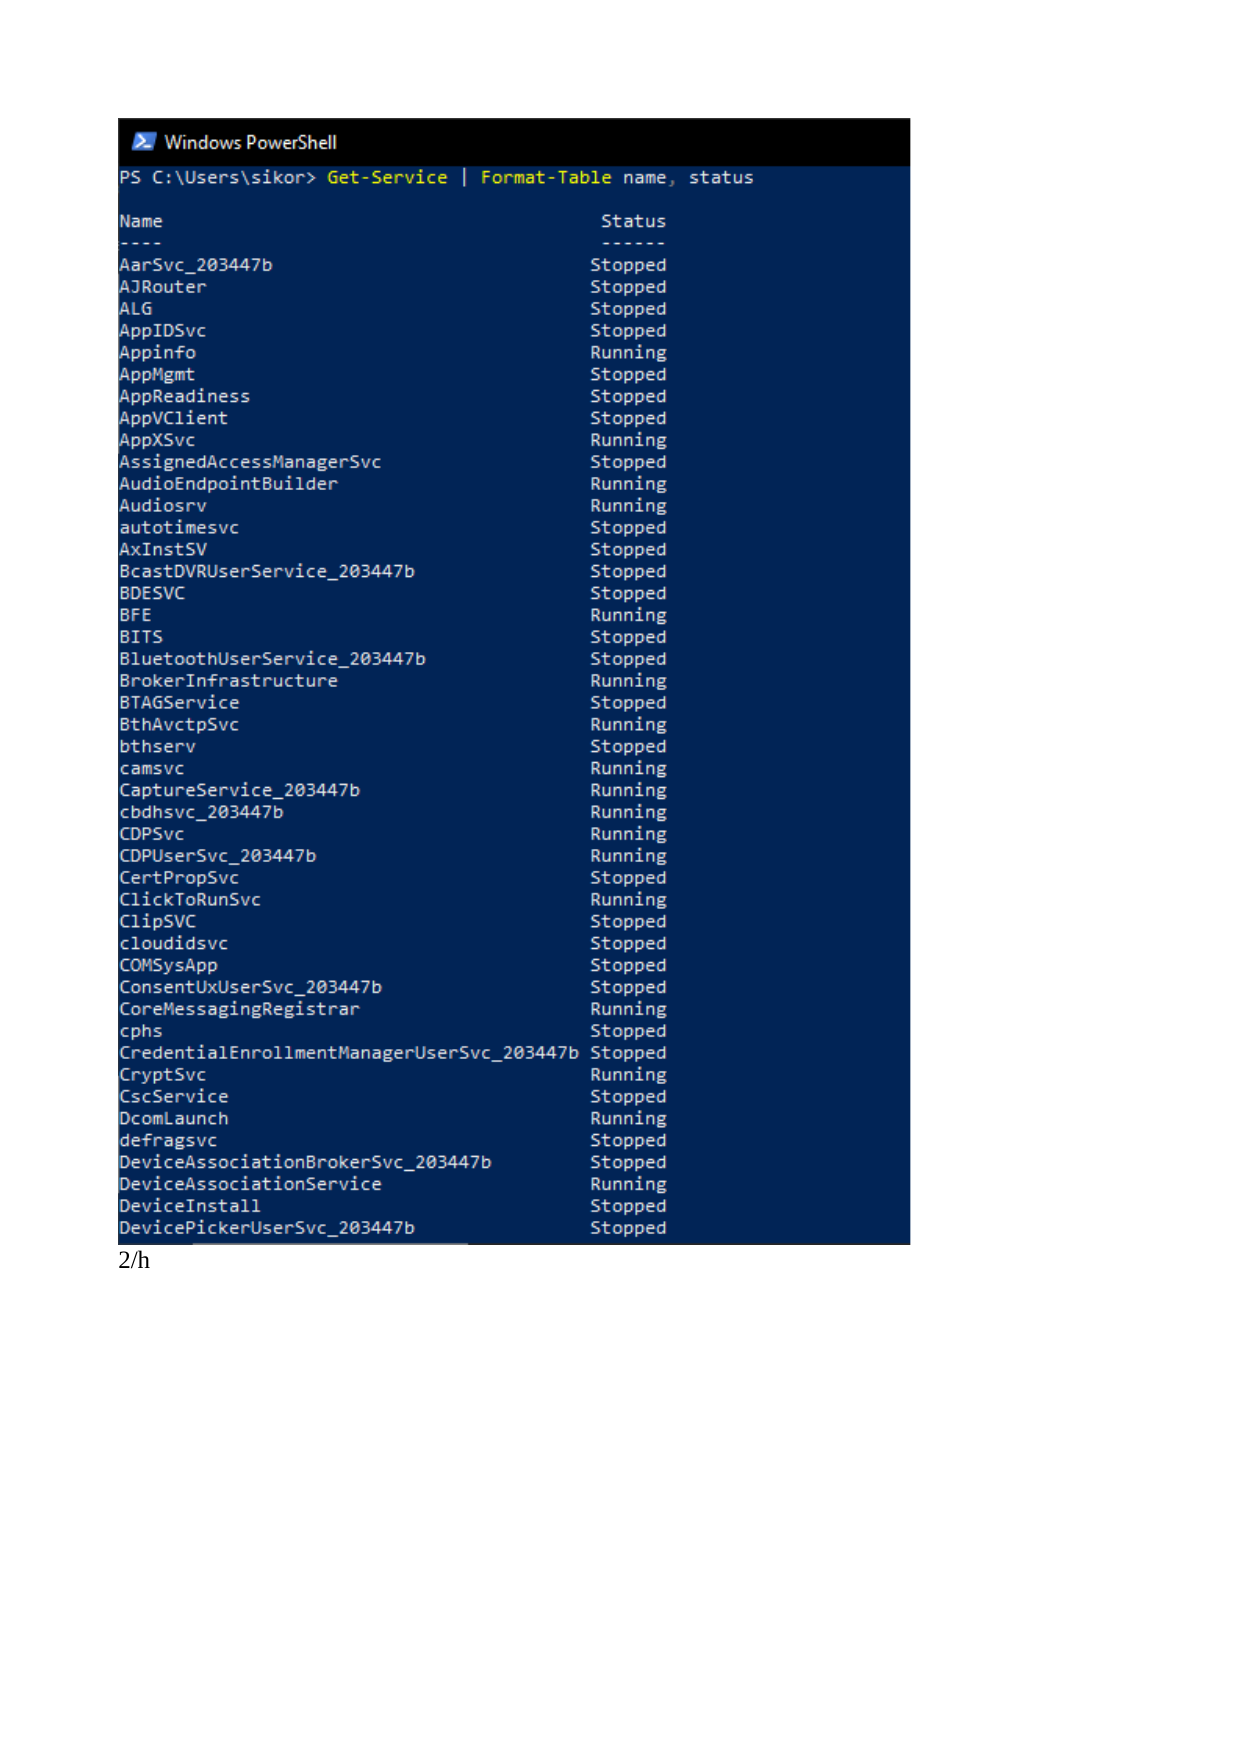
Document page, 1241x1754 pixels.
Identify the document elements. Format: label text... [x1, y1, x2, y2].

text 2/h [118, 1245, 1122, 1273]
